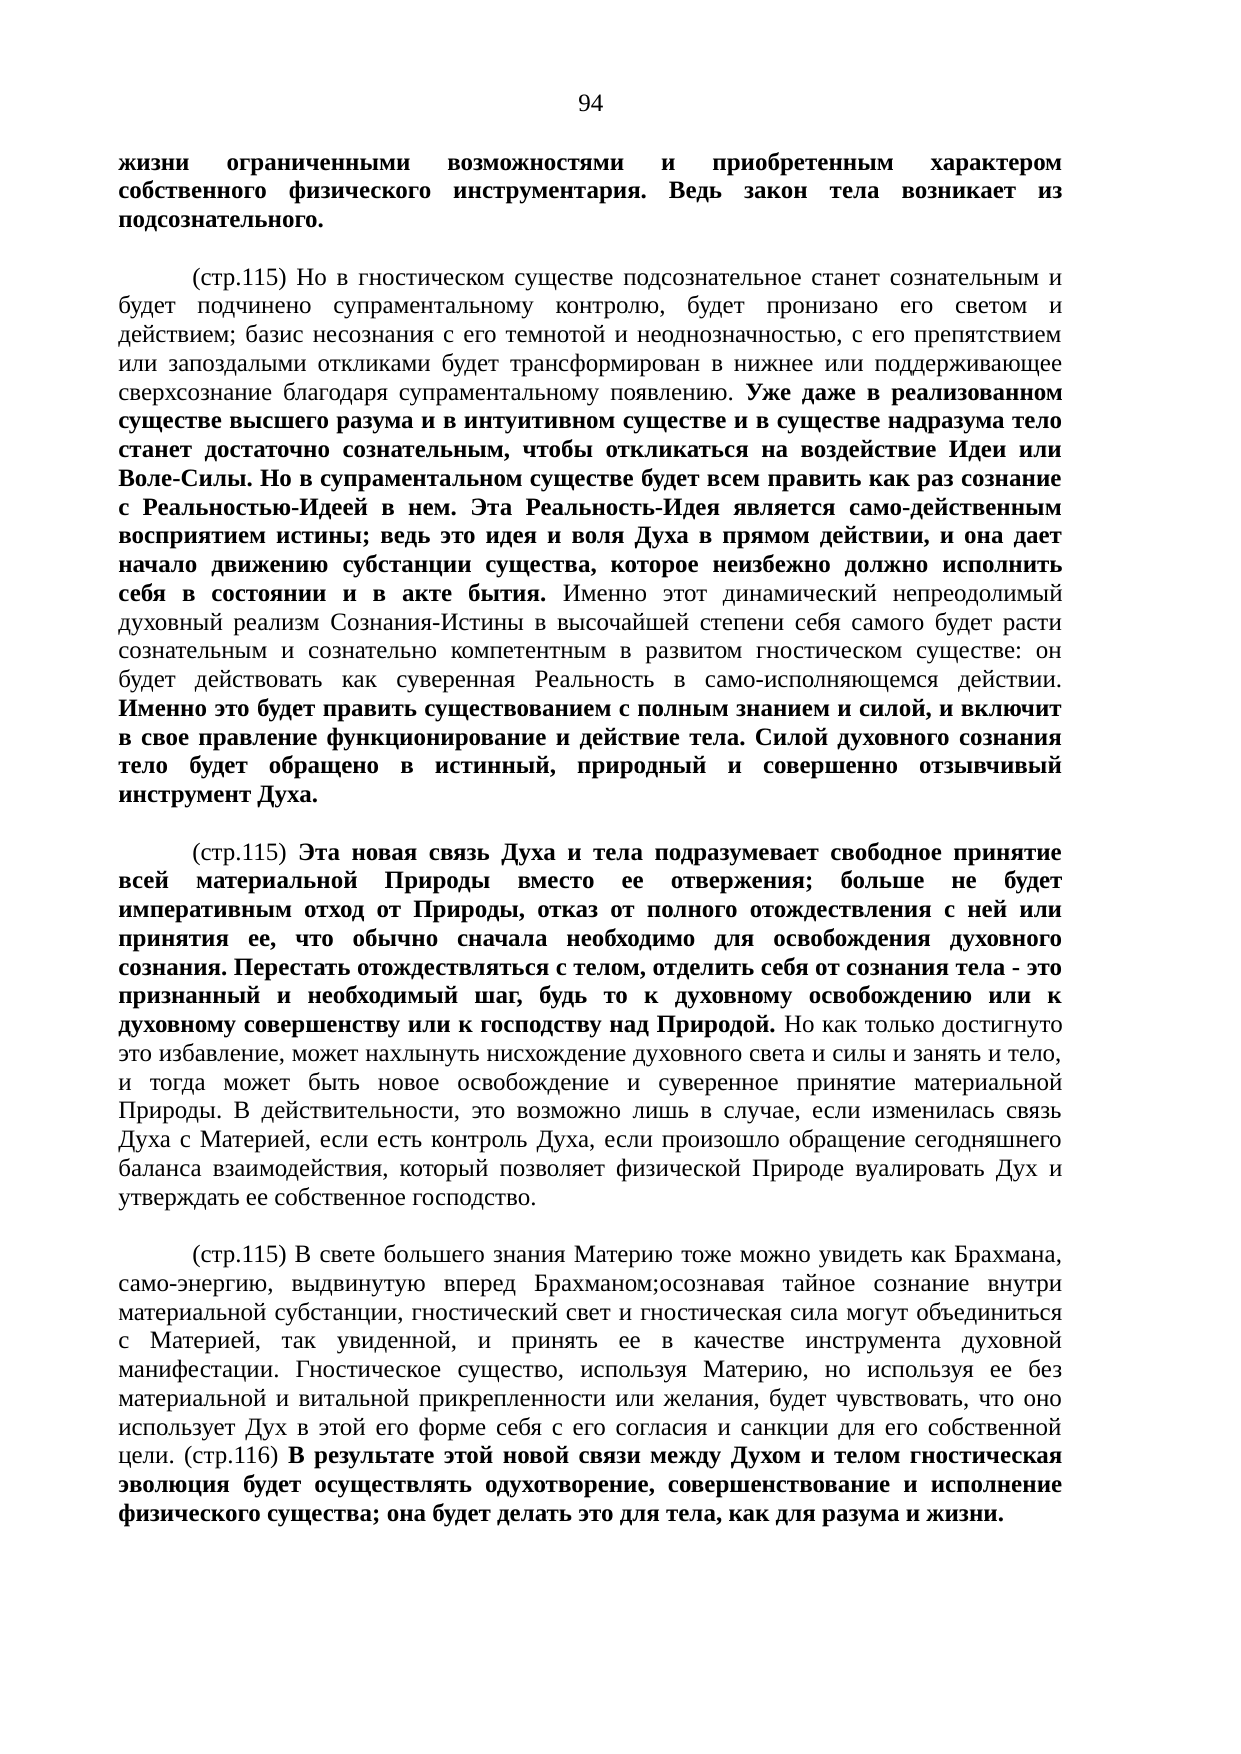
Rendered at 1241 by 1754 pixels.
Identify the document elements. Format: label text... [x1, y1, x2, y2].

text жизни ограниченными возможностями и приобретенным характером собственного физического инструментария. Ведь закон тела возникает из подсознательного. [118, 147, 1063, 233]
text (стр.115) Но в гностическом существе подсознательное станет сознательным и будет подчинено супраментальному контролю, будет пронизано его светом и действием; базис несознания с его темнотой и неоднозначностью, с его препятствием или запоздалыми откликами будет трансформирован в нижнее или поддерживающее сверхсознание благодаря супраментальному появлению. Уже даже в реализованном существе высшего разума и в интуитивном существе и в существе надразума тело станет достаточно сознательным, чтобы откликаться на воздействие Идеи или Воле-Силы. Но в супраментальном существе будет всем править как раз сознание с Реальностью-Идеей в нем. Эта Реальность-Идея является само-действенным восприятием истины; ведь это идея и воля Духа в прямом действии, и она дает начало движению субстанции существа, которое неизбежно должно исполнить себя в состоянии и в акте бытия. Именно этот динамический непреодолимый духовный реализм Сознания-Истины в высочайшей степени себя самого будет расти сознательным и сознательно компетентным в развитом гностическом существе: он будет действовать как суверенная Реальность в само-исполняющемся действии. Именно это будет править существованием с полным знанием и силой, и включит в свое правление функционирование и действие тела. Силой духовного сознания тело будет обращено в истинный, природный и совершенно отзывчивый инструмент Духа. [118, 262, 1063, 808]
text (стр.115) В свете большего знания Материю тоже можно увидеть как Брахмана, само-энергию, выдвинутую вперед Брахманом;осознавая тайное сознание внутри материальной субстанции, гностический свет и гностическая сила могут объединиться с Материей, так увиденной, и принять ее в качестве инструмента духовной манифестации. Гностическое существо, используя Материю, но используя ее без материальной и витальной прикрепленности или желания, будет чувствовать, что оно использует Дух в этой его форме себя с его согласия и санкции для его собственной цели. (стр.116) В результате этой новой связи между Духом и телом гностическая эволюция будет осуществлять одухотворение, совершенствование и исполнение физического существа; она будет делать это для тела, как для разума и жизни. [118, 1239, 1063, 1527]
text (стр.115) Эта новая связь Духа и тела подразумевает свободное принятие всей материальной Природы вместо ее отвержения; больше не будет императивным отход от Природы, отказ от полного отождествления с ней или принятия ее, что обычно сначала необходимо для освобождения духовного сознания. Перестать отождествляться с телом, отделить себя от сознания тела - это признанный и необходимый шаг, будь то к духовному освобождению или к духовному совершенству или к господству над Природой. Но как только достигнуто это избавление, может нахлынуть нисхождение духовного света и силы и занять и тело, и тогда может быть новое освобождение и суверенное принятие материальной Природы. В действительности, это возможно лишь в случае, если изменилась связь Духа с Материей, если есть контроль Духа, если произошло обращение сегодняшнего баланса взаимодействия, который позволяет физической Природе вуалировать Дух и утверждать ее собственное господство. [118, 837, 1063, 1211]
